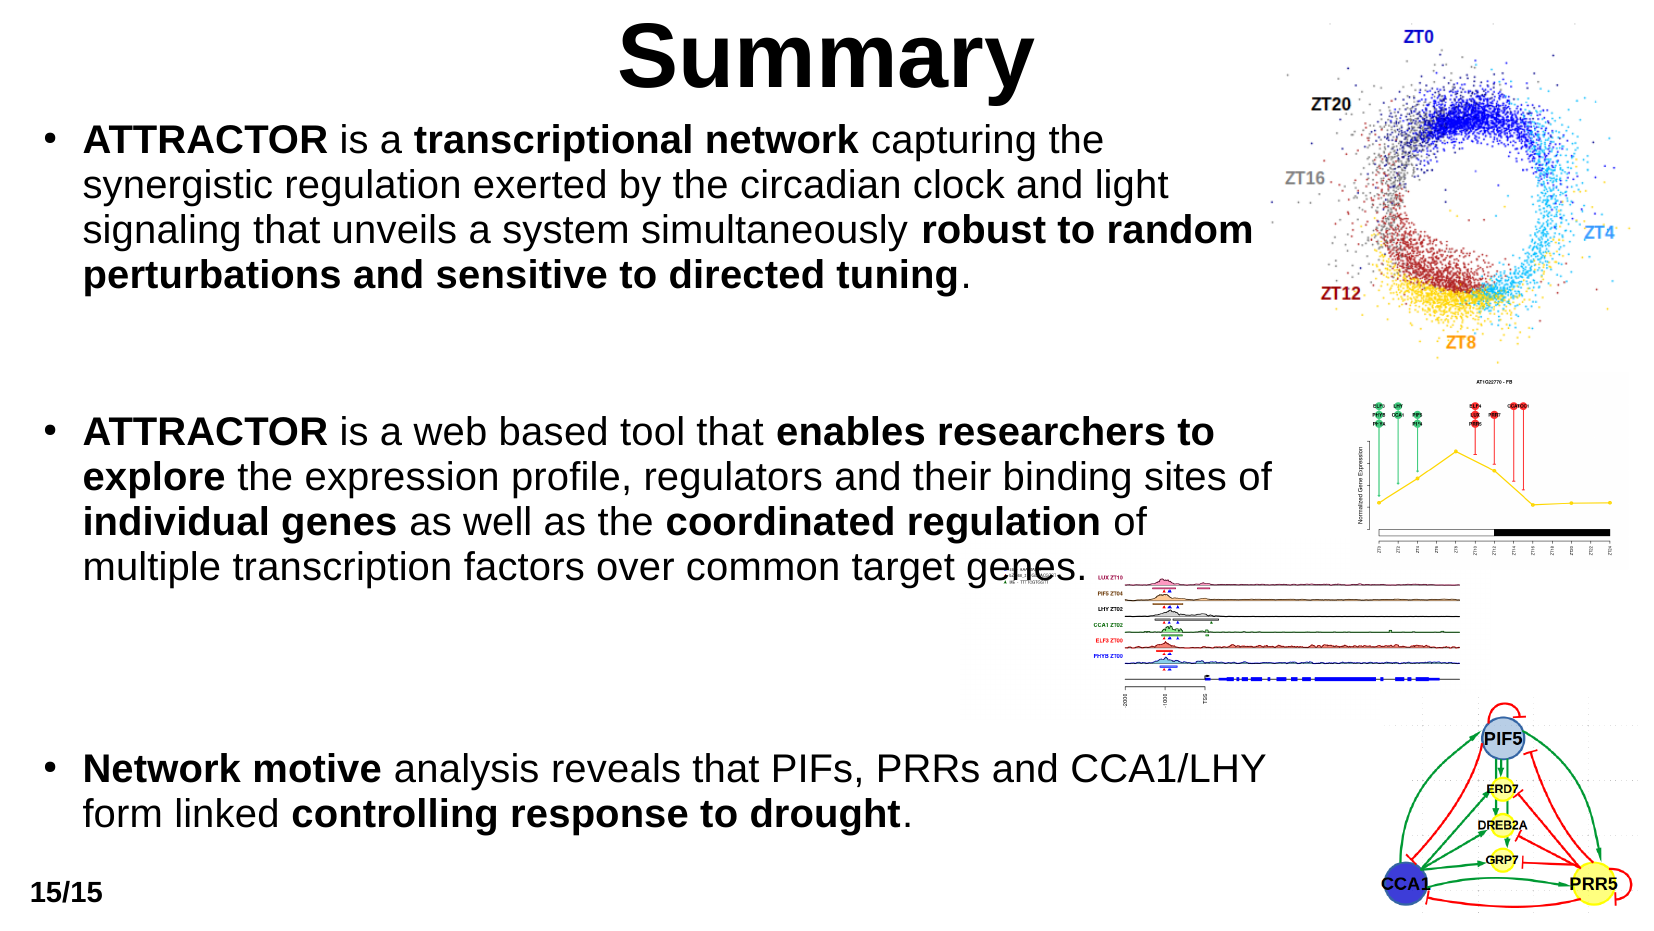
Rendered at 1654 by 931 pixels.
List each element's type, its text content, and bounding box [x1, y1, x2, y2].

list ATTRACTOR is a transcriptional network capturing the synergistic regulation exerted by the circadian clock and light signaling that unveils a system simultaneously robust to random perturbations and sensitive to directed tuning. ATTRACTOR is a web based tool that enables researchers to explore the expression profile, regulators and their binding sites of individual genes as well as the coordinated regulation of multiple transcription factors over common target genes. Network motive analysis reveals that PIFs, PRRs and CCA1/LHY form linked controlling response to drought. [30, 116, 1291, 882]
text_box 15/15 [15, 840, 121, 917]
picture [1291, 372, 1638, 916]
picture [1261, 18, 1632, 366]
title Summary [82, 0, 1571, 116]
